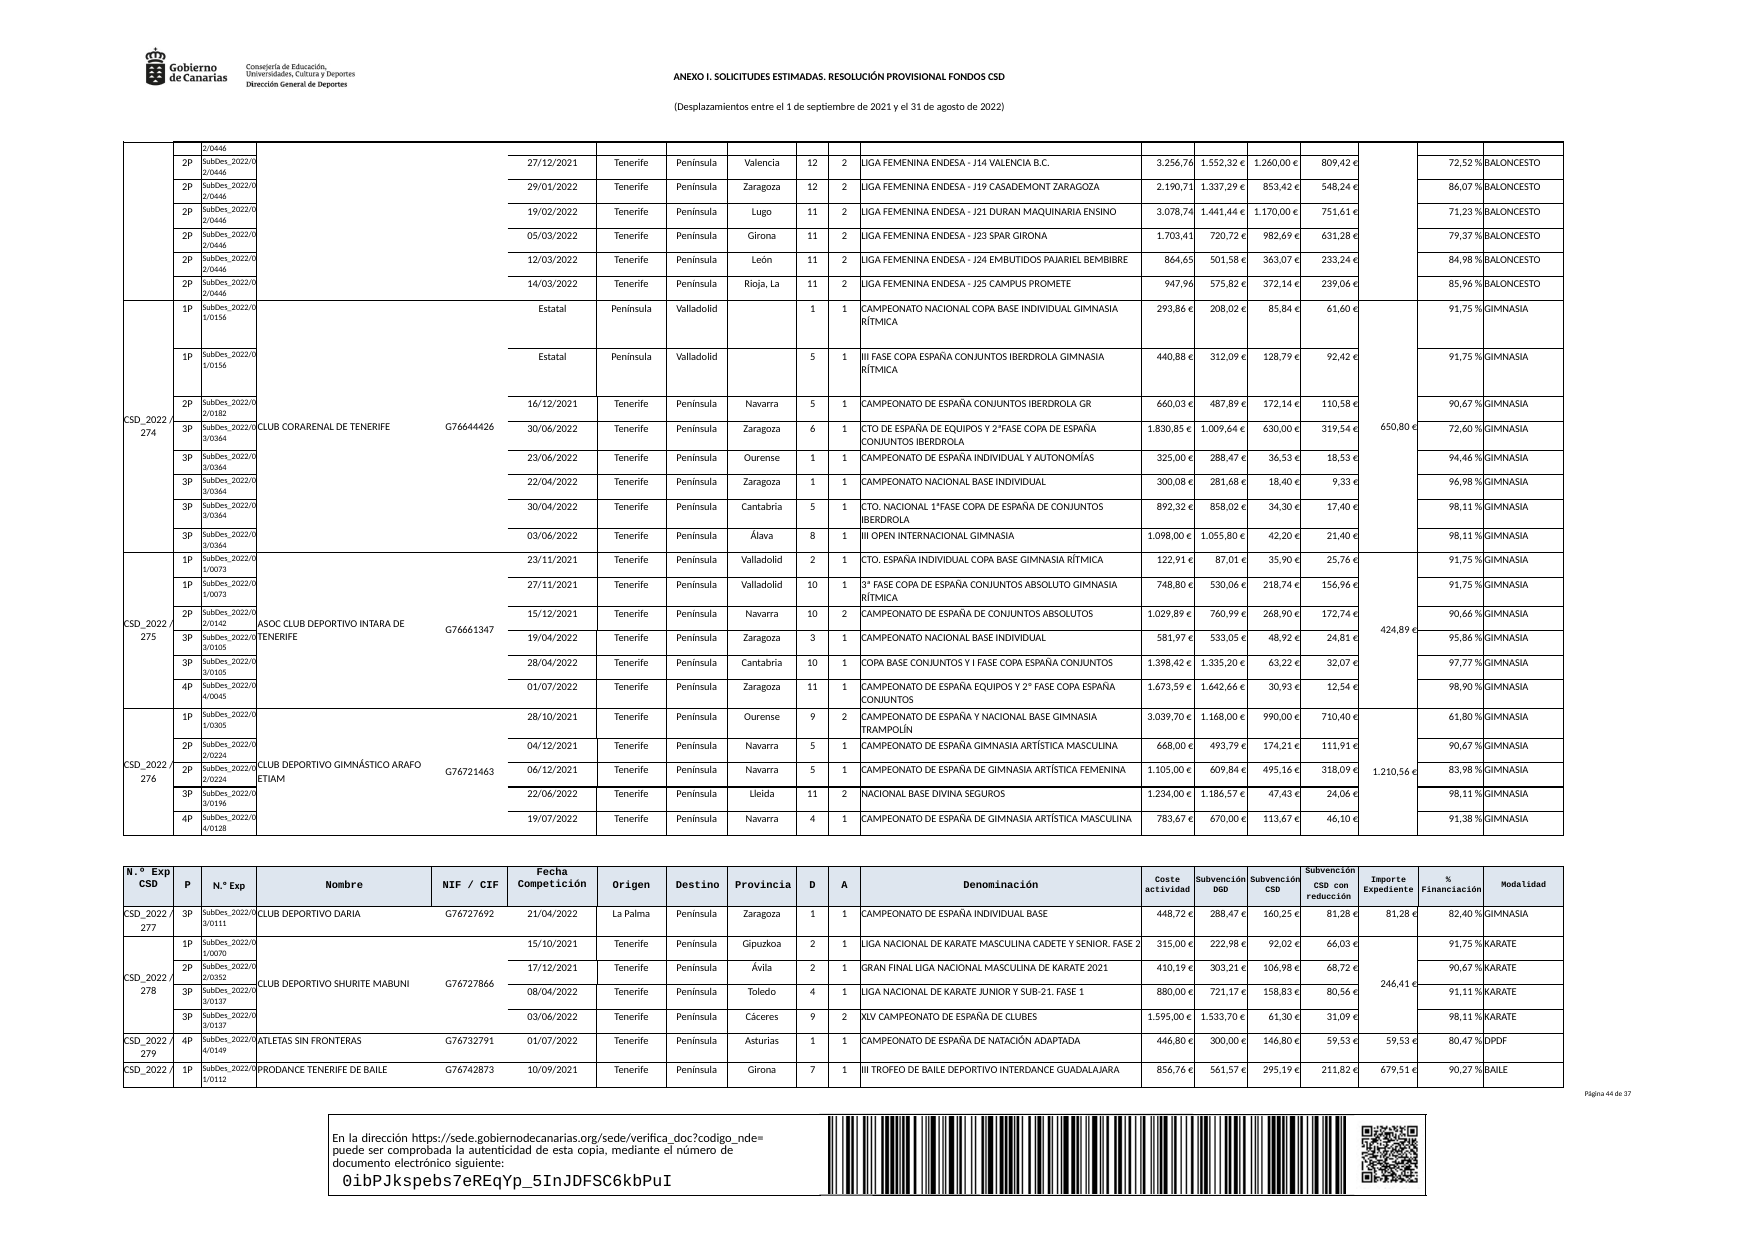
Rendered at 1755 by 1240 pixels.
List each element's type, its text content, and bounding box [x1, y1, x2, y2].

table_cell Toledo [728, 985, 796, 1008]
table_cell 4P [174, 680, 201, 708]
table_cell Estatal [508, 301, 596, 348]
table_cell 1 [797, 1034, 828, 1062]
table_cell Tenerife [597, 812, 666, 835]
table_header Subvención CSD con reducción [1301, 867, 1358, 906]
table_cell 880,00 € [1142, 985, 1194, 1008]
table_cell 1.533,70 € [1195, 1010, 1247, 1033]
table_cell ATLETAS SIN FRONTERAS [257, 1034, 432, 1062]
table_cell 1 [797, 907, 828, 936]
table_cell 783,67 € [1142, 812, 1194, 835]
table_cell 03/06/2022 [508, 1010, 596, 1033]
table_cell 91,75 % [1418, 349, 1483, 396]
table_cell 533,05 € [1195, 631, 1247, 654]
table_cell 2P [174, 229, 201, 252]
table_cell Valencia [728, 156, 796, 179]
table_cell SubDes_2022/0 3/0105 [202, 656, 256, 679]
table_cell 2 [829, 180, 860, 203]
table_cell 2P [174, 739, 201, 762]
table_cell 609,84 € [1195, 763, 1247, 786]
table_cell CAMPEONATO DE ESPAÑA INDIVIDUAL Y AUTONOMÍAS [861, 451, 1141, 474]
table_cell 03/06/2022 [508, 529, 597, 552]
table_cell 12 [797, 156, 828, 179]
table_cell 1.337,29 € [1195, 180, 1247, 203]
table_cell 1.170,00 € [1248, 204, 1300, 228]
table_cell 1.260,00 € [1248, 156, 1300, 179]
table_cell 300,08 € [1142, 475, 1194, 498]
table_header Nombre [257, 867, 431, 906]
table_cell CLUB DEPORTIVO DARIA [257, 907, 432, 936]
table_cell 2P [174, 763, 201, 786]
table_cell III OPEN INTERNACIONAL GIMNASIA [861, 529, 1141, 552]
table_cell [728, 301, 796, 348]
table_cell G76727692 [432, 907, 507, 936]
table_cell BALONCESTO [1484, 204, 1563, 228]
table_cell 2 [829, 253, 860, 276]
table_cell 1 [829, 1034, 860, 1062]
table_cell 59,53 € [1301, 1034, 1358, 1062]
table_cell 91,11 % [1418, 985, 1483, 1008]
table_cell SubDes_2022/0 2/0446 [202, 156, 256, 179]
table_cell Península [667, 578, 727, 606]
table_cell 1 [829, 812, 860, 835]
table_cell 10/09/2021 [508, 1063, 596, 1087]
table_cell 751,61 € [1301, 204, 1358, 228]
table_cell 2 [797, 961, 828, 984]
table_cell 319,54 € [1301, 422, 1358, 450]
table_cell 94,46 % [1418, 451, 1483, 474]
table_cell 21,40 € [1301, 529, 1358, 552]
table_cell Tenerife [598, 578, 666, 606]
table_cell 2 [797, 937, 828, 960]
table_cell 28/04/2022 [508, 656, 596, 679]
table_cell 1.168,00 € [1195, 709, 1247, 738]
table_cell SubDes_2022/0 2/0446 [202, 253, 256, 276]
table_cell CAMPEONATO NACIONAL BASE INDIVIDUAL [861, 475, 1141, 498]
table_cell Península [667, 961, 727, 984]
table_cell 11 [797, 204, 828, 228]
table_cell 36,53 € [1248, 451, 1300, 474]
table_cell Navarra [728, 739, 796, 762]
table_cell 98,11 % [1418, 500, 1483, 528]
table_cell 1 [829, 985, 860, 1008]
table_cell Tenerife [598, 961, 666, 984]
table_cell [432, 143, 507, 300]
table_cell Península [667, 180, 727, 203]
table_cell 5 [797, 739, 828, 762]
table_cell Zaragoza [728, 680, 796, 708]
table_cell BALONCESTO [1484, 277, 1563, 300]
table_cell 1 [829, 397, 860, 421]
table_cell LIGA FEMENINA ENDESA - J14 VALENCIA B.C. [861, 156, 1141, 179]
table_cell 1 [829, 961, 860, 984]
table_cell SubDes_2022/0 3/0111 [202, 907, 256, 936]
table_cell 1.210,56 € [1359, 709, 1417, 835]
table_cell GIMNASIA [1484, 907, 1563, 936]
table_cell Tenerife [597, 156, 666, 179]
table_cell 2 [829, 229, 860, 252]
table_cell 29/01/2022 [508, 180, 596, 203]
table_cell 3P [174, 422, 201, 450]
table_cell 8 [797, 529, 828, 552]
table_cell Península [667, 397, 727, 421]
table_cell 90,67 % [1418, 397, 1483, 421]
table_cell 91,75 % [1418, 578, 1483, 606]
table_cell Península [667, 1034, 727, 1062]
table_cell 98,11 % [1418, 529, 1483, 552]
table_cell 2.190,71 [1142, 180, 1194, 203]
table_cell 22/04/2022 [508, 475, 597, 498]
table_cell 7 [797, 1063, 828, 1087]
table_cell 3P [174, 656, 201, 679]
table_cell SubDes_2022/0 2/0446 [202, 229, 256, 252]
table_cell 174,21 € [1248, 739, 1300, 762]
table_cell 3P [174, 788, 201, 811]
table_cell 2 [829, 277, 860, 300]
table_cell 21/04/2022 [508, 907, 596, 936]
table_cell 293,86 € [1142, 301, 1194, 348]
table_header Denominación [861, 867, 1141, 906]
table_cell Península [667, 680, 727, 708]
table_cell [1195, 143, 1247, 155]
table_cell CAMPEONATO NACIONAL COPA BASE INDIVIDUAL GIMNASIA RÍTMICA [861, 301, 1141, 348]
table_cell 87,01 € [1195, 553, 1247, 577]
table_cell LIGA NACIONAL DE KARATE JUNIOR Y SUB-21. FASE 1 [861, 985, 1141, 1008]
table_cell Península [597, 301, 666, 348]
table_cell Península [667, 631, 727, 654]
table_cell 19/02/2022 [508, 204, 596, 228]
table_cell SubDes_2022/0 4/0045 [202, 680, 256, 708]
table_cell Península [667, 253, 727, 276]
table_cell 1 [797, 301, 828, 348]
table_cell Tenerife [598, 529, 666, 552]
table_cell 1.830,85 € [1142, 422, 1194, 450]
table_cell 63,22 € [1248, 656, 1300, 679]
table_cell 23/06/2022 [508, 451, 597, 474]
table_cell CAMPEONATO DE ESPAÑA DE GIMNASIA ARTÍSTICA FEMENINA [861, 763, 1141, 786]
table_cell 947,96 [1142, 277, 1194, 300]
table_cell 91,38 % [1418, 812, 1483, 835]
table_cell GIMNASIA [1484, 578, 1563, 606]
table_cell CAMPEONATO DE ESPAÑA INDIVIDUAL BASE [861, 907, 1141, 936]
table_cell 11 [797, 253, 828, 276]
table_cell SubDes_2022/0 2/0182 [202, 397, 256, 421]
table_cell 372,14 € [1248, 277, 1300, 300]
table_cell G76727866 [432, 937, 507, 1033]
table_cell 2P [174, 156, 201, 179]
table_cell 82,40 % [1418, 907, 1483, 936]
table_cell 5 [797, 763, 828, 786]
table_cell 5 [797, 397, 828, 421]
table_cell G76644426 [432, 301, 507, 552]
table_cell ASOC CLUB DEPORTIVO INTARA DE TENERIFE [257, 553, 432, 708]
table_cell 548,24 € [1301, 180, 1358, 203]
table_cell COPA BASE CONJUNTOS Y I FASE COPA ESPAÑA CONJUNTOS [861, 656, 1141, 679]
table_cell Cáceres [728, 1010, 796, 1033]
table_cell 1.552,32 € [1195, 156, 1247, 179]
table_cell Tenerife [597, 937, 666, 960]
table_cell CAMPEONATO DE ESPAÑA EQUIPOS Y 2º FASE COPA ESPAÑA CONJUNTOS [861, 680, 1141, 708]
table_cell SubDes_2022/0 2/0446 [202, 277, 256, 300]
table_cell SubDes_2022/0 4/0128 [202, 812, 256, 835]
table_cell 79,37 % [1418, 229, 1483, 252]
table_cell 1.441,44 € [1195, 204, 1247, 228]
table_cell Península [667, 553, 727, 577]
table_cell 12 [797, 180, 828, 203]
table_cell Tenerife [598, 451, 666, 474]
table_cell 85,96 % [1418, 277, 1483, 300]
table_cell 3 [797, 631, 828, 654]
table_cell 650,80 € [1359, 301, 1417, 552]
table_cell 172,14 € [1248, 397, 1300, 421]
table_cell Zaragoza [728, 475, 796, 498]
table_cell Navarra [728, 812, 796, 835]
table_cell 3ª FASE COPA DE ESPAÑA CONJUNTOS ABSOLUTO GIMNASIA RÍTMICA [861, 578, 1141, 606]
table_cell GIMNASIA [1484, 607, 1563, 630]
table_cell Tenerife [598, 500, 666, 528]
table_cell BAILE [1484, 1063, 1563, 1087]
table_cell SubDes_2022/0 1/0156 [202, 301, 256, 348]
table_cell 1 [797, 451, 828, 474]
table_cell Península [667, 529, 727, 552]
table_cell [1301, 143, 1358, 155]
table_cell CAMPEONATO DE ESPAÑA DE GIMNASIA ARTÍSTICA MASCULINA [861, 812, 1141, 835]
table_cell LIGA FEMENINA ENDESA - J19 CASADEMONT ZARAGOZA [861, 180, 1141, 203]
table_cell 86,07 % [1418, 180, 1483, 203]
table_cell 1.029,89 € [1142, 607, 1194, 630]
table_cell 68,72 € [1301, 961, 1358, 984]
table_cell DPDF [1484, 1034, 1563, 1062]
table_cell 495,16 € [1248, 763, 1300, 786]
table_cell 11 [797, 277, 828, 300]
table_cell 15/10/2021 [508, 937, 596, 960]
table_cell 720,72 € [1195, 229, 1247, 252]
table_cell 1 [829, 349, 860, 396]
table_cell 3P [174, 529, 201, 552]
table_cell 3P [174, 985, 201, 1008]
table_cell 1 [829, 475, 860, 498]
table_cell 11 [797, 680, 828, 708]
table_cell 30/06/2022 [508, 422, 597, 450]
table_cell 11 [797, 788, 828, 811]
table_cell 72,60 % [1418, 422, 1483, 450]
table_cell 1P [174, 937, 201, 960]
table_cell Zaragoza [728, 907, 796, 936]
table_cell Tenerife [597, 277, 666, 300]
table_cell 14/03/2022 [508, 277, 596, 300]
table_cell SubDes_2022/0 2/0142 [202, 607, 256, 630]
table_cell 2P [174, 961, 201, 984]
table_cell Ourense [728, 709, 796, 738]
table_cell Tenerife [598, 607, 666, 630]
table_cell 281,68 € [1195, 475, 1247, 498]
table_cell 5 [797, 349, 828, 396]
table_cell 1 [829, 656, 860, 679]
table_cell 1.595,00 € [1142, 1010, 1194, 1033]
table_cell Península [667, 763, 727, 786]
table_cell CAMPEONATO DE ESPAÑA Y NACIONAL BASE GIMNASIA TRAMPOLÍN [861, 709, 1141, 738]
table_cell NACIONAL BASE DIVINA SEGUROS [861, 788, 1141, 811]
table_cell 303,21 € [1195, 961, 1247, 984]
table_cell KARATE [1484, 1010, 1563, 1033]
table_cell 122,91 € [1142, 553, 1194, 577]
table_cell SubDes_2022/0 3/0364 [202, 422, 256, 450]
table_cell 1P [174, 709, 201, 738]
table_cell 23/11/2021 [508, 553, 597, 577]
table_cell 95,86 % [1418, 631, 1483, 654]
table_cell Tenerife [597, 680, 666, 708]
table_cell 3.256,76 [1142, 156, 1194, 179]
table_cell Tenerife [597, 631, 666, 654]
table_cell 325,00 € [1142, 451, 1194, 474]
table_cell CTO. NACIONAL 1ªFASE COPA DE ESPAÑA DE CONJUNTOS IBERDROLA [861, 500, 1141, 528]
table_cell Península [667, 229, 727, 252]
table_cell CAMPEONATO DE ESPAÑA DE CONJUNTOS ABSOLUTOS [861, 607, 1141, 630]
table_cell III FASE COPA ESPAÑA CONJUNTOS IBERDROLA GIMNASIA RÍTMICA [861, 349, 1141, 396]
table_cell 1P [174, 553, 201, 577]
table_cell 9,33 € [1301, 475, 1358, 498]
table_cell 111,91 € [1301, 739, 1358, 762]
table_cell Península [667, 204, 727, 228]
table_cell 92,02 € [1248, 937, 1300, 960]
table_cell 1 [829, 553, 860, 577]
table_cell [508, 143, 596, 155]
table_cell KARATE [1484, 961, 1563, 984]
table_cell 113,67 € [1248, 812, 1300, 835]
table_cell SubDes_2022/0 2/0352 [202, 961, 256, 984]
table_cell 2 [829, 156, 860, 179]
table_cell KARATE [1484, 937, 1563, 960]
table_cell Lleida [728, 788, 796, 811]
table_cell 172,74 € [1301, 607, 1358, 630]
table_cell 233,24 € [1301, 253, 1358, 276]
table_cell 06/12/2021 [508, 763, 597, 786]
table_cell 98,90 % [1418, 680, 1483, 708]
table_cell SubDes_2022/0 1/0073 [202, 553, 256, 577]
table_cell SubDes_2022/0 1/0305 [202, 709, 256, 738]
table_cell Península [667, 156, 727, 179]
table_cell 1 [829, 529, 860, 552]
table_cell 990,00 € [1248, 709, 1300, 738]
table_cell 630,00 € [1248, 422, 1300, 450]
table_cell 363,07 € [1248, 253, 1300, 276]
table_cell 5 [797, 500, 828, 528]
table_cell 01/07/2022 [508, 680, 596, 708]
table_cell Navarra [728, 397, 796, 421]
table_cell CTO. ESPAÑA INDIVIDUAL COPA BASE GIMNASIA RÍTMICA [861, 553, 1141, 577]
table_cell 18,40 € [1248, 475, 1300, 498]
table_cell 1 [829, 739, 860, 762]
table_cell Península [667, 277, 727, 300]
table_cell LIGA FEMENINA ENDESA - J25 CAMPUS PROMETE [861, 277, 1141, 300]
table_cell 1P [174, 349, 201, 396]
table_cell CSD_2022 /277 [124, 907, 173, 936]
table_cell PRODANCE TENERIFE DE BAILE [257, 1063, 432, 1087]
table_cell CSD_2022 /276 [124, 709, 173, 835]
table_cell LIGA NACIONAL DE KARATE MASCULINA CADETE Y SENIOR. FASE 2 [861, 937, 1141, 960]
table_cell 42,20 € [1248, 529, 1300, 552]
table_cell 80,47 % [1418, 1034, 1483, 1062]
table_cell 631,28 € [1301, 229, 1358, 252]
table_cell Península [597, 349, 666, 396]
table_cell 98,11 % [1418, 1010, 1483, 1033]
table_cell 448,72 € [1142, 907, 1194, 936]
table_cell 1.234,00 € [1142, 788, 1194, 811]
table_cell [797, 143, 828, 155]
table_cell 01/07/2022 [508, 1034, 596, 1062]
table_cell 3P [174, 1010, 201, 1033]
table_cell 501,58 € [1195, 253, 1247, 276]
table_cell Tenerife [597, 656, 666, 679]
table_cell 856,76 € [1142, 1063, 1194, 1087]
table_cell 16/12/2021 [508, 397, 597, 421]
table_cell G76661347 [432, 553, 507, 708]
table_cell 85,84 € [1248, 301, 1300, 348]
table_cell 71,23 % [1418, 204, 1483, 228]
table_cell CAMPEONATO DE ESPAÑA GIMNASIA ARTÍSTICA MASCULINA [861, 739, 1141, 762]
table_cell [597, 143, 666, 155]
table_cell Valladolid [728, 553, 796, 577]
table_cell 530,06 € [1195, 578, 1247, 606]
table_cell CSD_2022 /278 [124, 937, 173, 1033]
table_cell 1.098,00 € [1142, 529, 1194, 552]
table_cell 668,00 € [1142, 739, 1194, 762]
table_cell 410,19 € [1142, 961, 1194, 984]
table_cell 146,80 € [1248, 1034, 1300, 1062]
table_cell [1142, 143, 1194, 155]
table_cell Tenerife [597, 253, 666, 276]
table_cell SubDes_2022/0 3/0137 [202, 985, 256, 1008]
table_cell 9 [797, 709, 828, 738]
table_cell Tenerife [598, 422, 666, 450]
table_cell SubDes_2022/0 3/0196 [202, 788, 256, 811]
table_cell 2P [174, 607, 201, 630]
table_cell GIMNASIA [1484, 553, 1563, 577]
table_cell Península [667, 607, 727, 630]
table_cell 2 [829, 788, 860, 811]
table_cell 12,54 € [1301, 680, 1358, 708]
table_cell 487,89 € [1195, 397, 1247, 421]
table_cell Zaragoza [728, 422, 796, 450]
table_cell [728, 143, 796, 155]
table_cell 1 [829, 763, 860, 786]
table_cell 760,99 € [1195, 607, 1247, 630]
table_cell 110,58 € [1301, 397, 1358, 421]
table_cell Cantabria [728, 656, 796, 679]
table_cell 809,42 € [1301, 156, 1358, 179]
table_cell 581,97 € [1142, 631, 1194, 654]
table_cell 3.078,74 [1142, 204, 1194, 228]
table_cell GIMNASIA [1484, 500, 1563, 528]
table_cell 4 [797, 812, 828, 835]
table_cell Península [667, 451, 727, 474]
table_cell 1.105,00 € [1142, 763, 1194, 786]
table_cell 1 [829, 680, 860, 708]
table_cell Península [667, 739, 727, 762]
table_cell [1418, 143, 1483, 155]
table_cell 1 [797, 475, 828, 498]
table_cell 2P [174, 180, 201, 203]
table_cell SubDes_2022/0 3/0364 [202, 475, 256, 498]
table_cell Tenerife [598, 397, 666, 421]
table_cell 90,66 % [1418, 607, 1483, 630]
table_cell GIMNASIA [1484, 788, 1563, 811]
table_cell 561,57 € [1195, 1063, 1247, 1087]
table_header N.º Exp [202, 867, 256, 906]
table_cell 1.673,59 € [1142, 680, 1194, 708]
table_cell 288,47 € [1195, 451, 1247, 474]
table_cell 1 [829, 1063, 860, 1087]
table_cell 80,56 € [1301, 985, 1358, 1008]
table_cell Ávila [728, 961, 796, 984]
table_cell 1.335,20 € [1195, 656, 1247, 679]
table_cell 11 [797, 229, 828, 252]
table_cell 858,02 € [1195, 500, 1247, 528]
table_cell 84,98 % [1418, 253, 1483, 276]
table_cell SubDes_2022/0 4/0149 [202, 1034, 256, 1062]
table_cell 05/03/2022 [508, 229, 596, 252]
table_cell SubDes_2022/0 1/0073 [202, 578, 256, 606]
table_cell 2 [829, 709, 860, 738]
table_cell 90,27 % [1418, 1063, 1483, 1087]
table_cell 318,09 € [1301, 763, 1358, 786]
table_cell 91,75 % [1418, 301, 1483, 348]
table_header Modalidad [1484, 867, 1563, 906]
table_cell 1.398,42 € [1142, 656, 1194, 679]
table_cell Península [667, 656, 727, 679]
table_cell CLUB CORARENAL DE TENERIFE [257, 301, 432, 552]
table_cell Península [667, 907, 727, 936]
table_header A [829, 867, 860, 906]
table_cell 1 [829, 301, 860, 348]
table_cell Ourense [728, 451, 796, 474]
table_cell 2/0446 [202, 143, 256, 155]
table_cell 10 [797, 578, 828, 606]
table_cell 1.009,64 € [1195, 422, 1247, 450]
table_cell Girona [728, 1063, 796, 1087]
table_cell [124, 143, 173, 300]
table_cell Península [667, 422, 727, 450]
table_cell 853,42 € [1248, 180, 1300, 203]
table_cell GIMNASIA [1484, 631, 1563, 654]
table_cell 9 [797, 1010, 828, 1033]
table_cell Tenerife [597, 985, 666, 1008]
table_cell 2 [829, 204, 860, 228]
table_cell 47,43 € [1248, 788, 1300, 811]
table_cell 31,09 € [1301, 1010, 1358, 1033]
table_cell Tenerife [597, 1063, 666, 1087]
table_cell 295,19 € [1248, 1063, 1300, 1087]
table_cell 27/11/2021 [508, 578, 597, 606]
table_cell 15/12/2021 [508, 607, 597, 630]
table_cell Península [667, 937, 727, 960]
table_cell KARATE [1484, 985, 1563, 1008]
table_cell [728, 349, 796, 396]
table_cell 3P [174, 451, 201, 474]
table_cell BALONCESTO [1484, 253, 1563, 276]
table_cell 1 [829, 422, 860, 450]
table_cell 90,67 % [1418, 739, 1483, 762]
table_cell 17/12/2021 [508, 961, 597, 984]
table_cell 1 [829, 500, 860, 528]
table_cell 864,65 [1142, 253, 1194, 276]
table_cell 28/10/2021 [508, 709, 596, 738]
table_header Origen [598, 867, 666, 906]
table_cell 1 [829, 631, 860, 654]
table_cell 721,17 € [1195, 985, 1247, 1008]
table_cell SubDes_2022/0 3/0364 [202, 500, 256, 528]
table_cell Valladolid [728, 578, 796, 606]
table_cell CSD_2022 / [124, 1063, 173, 1087]
table_cell 208,02 € [1195, 301, 1247, 348]
table_cell 24,81 € [1301, 631, 1358, 654]
table_header Coste actividad [1142, 867, 1194, 906]
table_cell Zaragoza [728, 631, 796, 654]
table_cell Tenerife [597, 709, 666, 738]
table_cell 446,80 € [1142, 1034, 1194, 1062]
table_cell 218,74 € [1248, 578, 1300, 606]
table_cell Península [667, 1010, 727, 1033]
table_cell 35,90 € [1248, 553, 1300, 577]
table_cell SubDes_2022/0 1/0070 [202, 937, 256, 960]
table_cell BALONCESTO [1484, 229, 1563, 252]
table_header Fecha Competición [508, 867, 597, 906]
table_cell 1P [174, 301, 201, 348]
table_cell 2P [174, 204, 201, 228]
table_cell 1P [174, 1063, 201, 1087]
table_cell Estatal [508, 349, 596, 396]
table_cell 1.703,41 [1142, 229, 1194, 252]
table_header Subvención DGD [1195, 867, 1247, 906]
table_cell G76732791 [432, 1034, 507, 1062]
table_cell Tenerife [597, 229, 666, 252]
table_cell 424,89 € [1359, 553, 1417, 708]
table_cell Zaragoza [728, 180, 796, 203]
table_cell 81,28 € [1301, 907, 1358, 936]
table_cell GIMNASIA [1484, 763, 1563, 786]
table_cell 83,98 % [1418, 763, 1483, 786]
table_cell [1248, 143, 1300, 155]
table_cell SubDes_2022/0 1/0112 [202, 1063, 256, 1087]
table_cell Rioja, La [728, 277, 796, 300]
table_cell CAMPEONATO DE ESPAÑA CONJUNTOS IBERDROLA GR [861, 397, 1141, 421]
table_cell [667, 143, 727, 155]
table_cell 2P [174, 253, 201, 276]
table_cell SubDes_2022/0 3/0137 [202, 1010, 256, 1033]
table_cell [861, 143, 1141, 155]
table_cell 268,90 € [1248, 607, 1300, 630]
table_cell 4P [174, 1034, 201, 1062]
table_cell Gipuzkoa [728, 937, 796, 960]
table_cell Península [667, 812, 727, 835]
table_cell 18,53 € [1301, 451, 1358, 474]
table_cell 312,09 € [1195, 349, 1247, 396]
table_cell GRAN FINAL LIGA NACIONAL MASCULINA DE KARATE 2021 [861, 961, 1141, 984]
table_cell 98,11 % [1418, 788, 1483, 811]
table_cell Península [667, 788, 727, 811]
table_header Destino [667, 867, 727, 906]
table_cell 6 [797, 422, 828, 450]
table_cell SubDes_2022/0 2/0446 [202, 204, 256, 228]
table_cell Tenerife [598, 739, 666, 762]
table_cell Tenerife [598, 553, 666, 577]
table_cell 1.642,66 € [1195, 680, 1247, 708]
table_cell Península [667, 475, 727, 498]
table_cell [829, 143, 860, 155]
table_cell G76742873 [432, 1063, 507, 1087]
table_cell GIMNASIA [1484, 656, 1563, 679]
table_cell Tenerife [597, 788, 666, 811]
table_cell 670,00 € [1195, 812, 1247, 835]
table_cell 66,03 € [1301, 937, 1358, 960]
table_cell 3P [174, 631, 201, 654]
table_cell 96,98 % [1418, 475, 1483, 498]
table_cell 3P [174, 500, 201, 528]
table_cell 440,88 € [1142, 349, 1194, 396]
table_cell 17,40 € [1301, 500, 1358, 528]
table_cell 12/03/2022 [508, 253, 596, 276]
table_cell GIMNASIA [1484, 301, 1563, 348]
table_cell 315,00 € [1142, 937, 1194, 960]
table_cell LIGA FEMENINA ENDESA - J23 SPAR GIRONA [861, 229, 1141, 252]
table_header N.º Exp CSD [124, 867, 173, 906]
table_cell 710,40 € [1301, 709, 1358, 738]
table_cell León [728, 253, 796, 276]
table_cell Valladolid [667, 301, 727, 348]
table_cell Girona [728, 229, 796, 252]
table_cell 160,25 € [1248, 907, 1300, 936]
table_cell 892,32 € [1142, 500, 1194, 528]
table_header P [174, 867, 201, 906]
table_cell CTO DE ESPAÑA DE EQUIPOS Y 2ªFASE COPA DE ESPAÑA CONJUNTOS IBERDROLA [861, 422, 1141, 450]
table_cell Asturias [728, 1034, 796, 1062]
table_cell 1 [829, 451, 860, 474]
table_cell GIMNASIA [1484, 680, 1563, 708]
table_cell GIMNASIA [1484, 397, 1563, 421]
table_cell 30,93 € [1248, 680, 1300, 708]
table_cell LIGA FEMENINA ENDESA - J21 DURAN MAQUINARIA ENSINO [861, 204, 1141, 228]
table_cell BALONCESTO [1484, 180, 1563, 203]
table_cell 10 [797, 607, 828, 630]
table_header NIF / CIF [432, 867, 507, 906]
table_cell Tenerife [597, 1010, 666, 1033]
table_cell Península [667, 985, 727, 1008]
table_cell 34,30 € [1248, 500, 1300, 528]
table_cell 2 [829, 1010, 860, 1033]
table_cell G76721463 [432, 709, 507, 835]
table_cell Tenerife [597, 1034, 666, 1062]
table_cell CSD_2022 /275 [124, 553, 173, 708]
table_cell 25,76 € [1301, 553, 1358, 577]
table_cell 04/12/2021 [508, 739, 597, 762]
table_cell GIMNASIA [1484, 451, 1563, 474]
table_cell La Palma [597, 907, 666, 936]
table_cell SubDes_2022/0 3/0364 [202, 451, 256, 474]
table_cell 4 [797, 985, 828, 1008]
table_cell Península [667, 709, 727, 738]
table_cell 19/07/2022 [508, 812, 596, 835]
table_cell Valladolid [667, 349, 727, 396]
table_cell CLUB DEPORTIVO SHURITE MABUNI [257, 937, 432, 1033]
table_cell 59,53 € [1359, 1034, 1417, 1062]
table_cell 91,75 % [1418, 553, 1483, 577]
table_cell BALONCESTO [1484, 156, 1563, 179]
table_cell 22/06/2022 [508, 788, 596, 811]
table_cell 748,80 € [1142, 578, 1194, 606]
table_cell 90,67 % [1418, 961, 1483, 984]
table_cell 982,69 € [1248, 229, 1300, 252]
table_cell Álava [728, 529, 796, 552]
table_cell 61,60 € [1301, 301, 1358, 348]
table_cell 575,82 € [1195, 277, 1247, 300]
table_cell 08/04/2022 [508, 985, 596, 1008]
table_cell 1 [829, 937, 860, 960]
table_cell 61,80 % [1418, 709, 1483, 738]
table_cell 156,96 € [1301, 578, 1358, 606]
table_cell GIMNASIA [1484, 475, 1563, 498]
table_cell [1484, 143, 1563, 155]
table_cell SubDes_2022/0 3/0364 [202, 529, 256, 552]
table_cell 1 [829, 907, 860, 936]
table_cell 3P [174, 907, 201, 936]
table_cell [257, 143, 432, 300]
table_cell GIMNASIA [1484, 812, 1563, 835]
table_cell 1P [174, 578, 201, 606]
table_cell 211,82 € [1301, 1063, 1358, 1087]
table_cell GIMNASIA [1484, 709, 1563, 738]
table_cell 19/04/2022 [508, 631, 596, 654]
table_cell Lugo [728, 204, 796, 228]
table_cell CSD_2022 /274 [124, 301, 173, 552]
table_cell 106,98 € [1248, 961, 1300, 984]
table_cell 2P [174, 397, 201, 421]
table_cell Península [667, 500, 727, 528]
table_cell LIGA FEMENINA ENDESA - J24 EMBUTIDOS PAJARIEL BEMBIBRE [861, 253, 1141, 276]
table_cell 2 [797, 553, 828, 577]
table_cell 4P [174, 812, 201, 835]
table_cell 27/12/2021 [508, 156, 596, 179]
table_cell 61,30 € [1248, 1010, 1300, 1033]
table_cell 81,28 € [1359, 907, 1417, 936]
table_header Provincia [728, 867, 796, 906]
table_cell 92,42 € [1301, 349, 1358, 396]
table_cell 1.055,80 € [1195, 529, 1247, 552]
table_cell CLUB DEPORTIVO GIMNÁSTICO ARAFO ETIAM [257, 709, 432, 835]
table_cell XLV CAMPEONATO DE ESPAÑA DE CLUBES [861, 1010, 1141, 1033]
table_cell [174, 143, 201, 155]
table_cell III TROFEO DE BAILE DEPORTIVO INTERDANCE GUADALAJARA [861, 1063, 1141, 1087]
table_cell 239,06 € [1301, 277, 1358, 300]
table_cell 48,92 € [1248, 631, 1300, 654]
table_cell CSD_2022 /279 [124, 1034, 173, 1062]
table_cell Tenerife [597, 204, 666, 228]
table_cell Tenerife [598, 763, 666, 786]
table_cell Cantabria [728, 500, 796, 528]
table_cell 246,41 € [1359, 937, 1417, 1033]
table_cell 493,79 € [1195, 739, 1247, 762]
table_header D [797, 867, 828, 906]
table_cell GIMNASIA [1484, 349, 1563, 396]
table_cell Península [667, 1063, 727, 1087]
table_cell Tenerife [597, 180, 666, 203]
table_cell 1.186,57 € [1195, 788, 1247, 811]
table_cell SubDes_2022/0 2/0446 [202, 180, 256, 203]
table_cell 24,06 € [1301, 788, 1358, 811]
table_cell Navarra [728, 607, 796, 630]
table_cell CAMPEONATO NACIONAL BASE INDIVIDUAL [861, 631, 1141, 654]
table_cell CAMPEONATO DE ESPAÑA DE NATACIÓN ADAPTADA [861, 1034, 1141, 1062]
table_cell Navarra [728, 763, 796, 786]
table_header Subvención CSD [1248, 867, 1300, 906]
table_cell 72,52 % [1418, 156, 1483, 179]
table_cell 3P [174, 475, 201, 498]
table_cell Tenerife [598, 475, 666, 498]
table_cell 660,03 € [1142, 397, 1194, 421]
table_cell 30/04/2022 [508, 500, 597, 528]
table_cell 10 [797, 656, 828, 679]
table_cell GIMNASIA [1484, 739, 1563, 762]
table_cell [1359, 143, 1417, 300]
table_cell GIMNASIA [1484, 422, 1563, 450]
table_cell SubDes_2022/0 2/0224 [202, 763, 256, 786]
table_cell 128,79 € [1248, 349, 1300, 396]
table_header % Financiación [1419, 867, 1483, 906]
table_cell SubDes_2022/0 1/0156 [202, 349, 256, 396]
table_cell 2 [829, 607, 860, 630]
table_cell 32,07 € [1301, 656, 1358, 679]
table_cell 1 [829, 578, 860, 606]
table_cell 97,77 % [1418, 656, 1483, 679]
table_cell 158,83 € [1248, 985, 1300, 1008]
table_header Importe Expediente [1359, 867, 1418, 906]
table_cell 91,75 % [1418, 937, 1483, 960]
table_cell 222,98 € [1195, 937, 1247, 960]
table_cell 300,00 € [1195, 1034, 1247, 1062]
table_cell GIMNASIA [1484, 529, 1563, 552]
table_cell SubDes_2022/0 3/0105 [202, 631, 256, 654]
table_cell 3.039,70 € [1142, 709, 1194, 738]
table_cell 46,10 € [1301, 812, 1358, 835]
table_cell 679,51 € [1359, 1063, 1417, 1087]
table_cell 288,47 € [1195, 907, 1247, 936]
table_cell 2P [174, 277, 201, 300]
table_cell SubDes_2022/0 2/0224 [202, 739, 256, 762]
